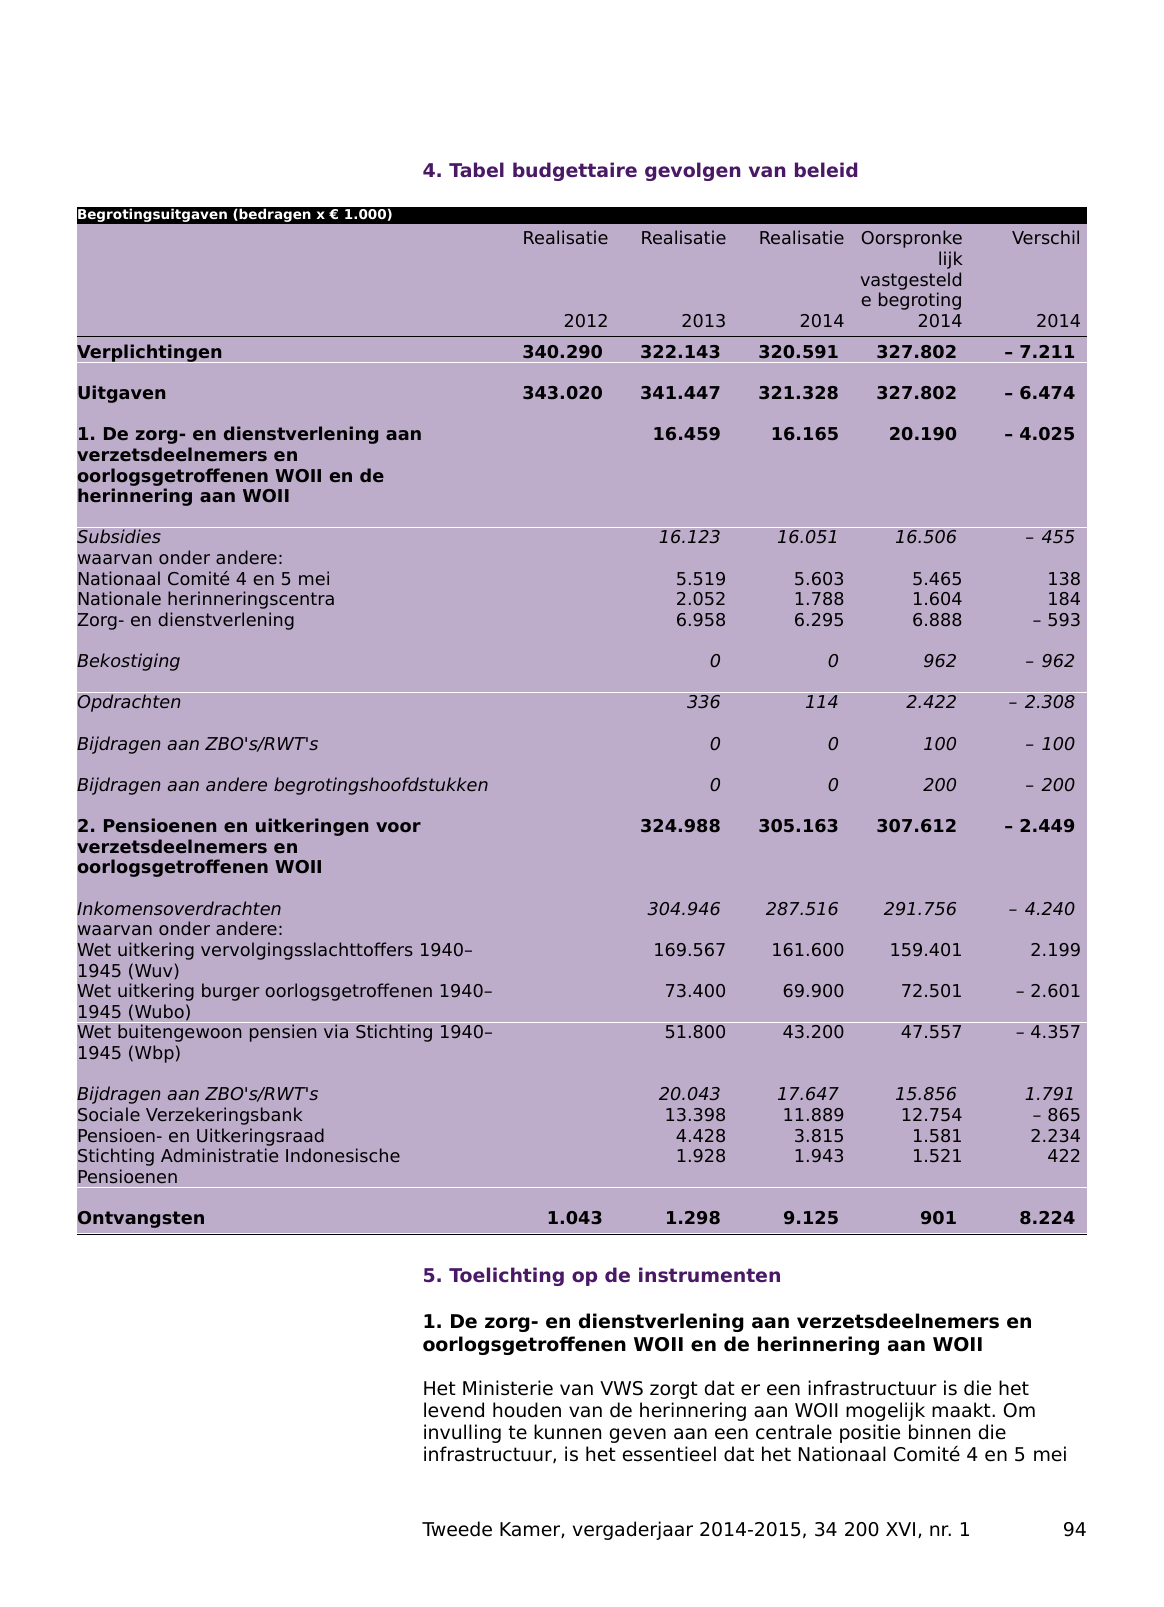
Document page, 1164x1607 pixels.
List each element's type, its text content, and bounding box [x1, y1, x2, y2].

table_cell 0 [732, 734, 850, 754]
table_cell 9.125 [732, 1208, 850, 1233]
table_cell 16.051 [732, 528, 850, 548]
table_cell – 4.025 [969, 424, 1087, 507]
table_cell 2014 [850, 311, 968, 336]
table_cell Ontvangsten [77, 1208, 496, 1233]
table_cell 6.958 [614, 610, 732, 631]
table_cell Bijdragen aan andere begrotingshoofdstukken [77, 775, 496, 796]
table_cell 422 [969, 1146, 1087, 1187]
table_cell [969, 754, 1087, 775]
table_cell waarvan onder andere: [77, 919, 496, 940]
table_cell 184 [969, 589, 1087, 610]
subtitle 1. De zorg- en dienstverlening aan verzetsdeelnemers en oorlogsgetroffenen WOII en de herinnering aan WOII [422, 1311, 1087, 1355]
table_cell 1.581 [850, 1126, 968, 1146]
table_cell 69.900 [732, 981, 850, 1022]
table_cell [614, 1188, 732, 1208]
table_cell Wet uitkering vervolgingsslachttoffers 1940–1945 (Wuv) [77, 940, 496, 981]
table_cell 1.788 [732, 589, 850, 610]
table_cell Realisatie [614, 224, 732, 311]
table_cell 305.163 [732, 816, 850, 878]
table_cell [732, 878, 850, 899]
table_cell [496, 1064, 614, 1084]
table_cell 320.591 [732, 337, 850, 362]
table_cell [969, 631, 1087, 651]
table_cell [969, 878, 1087, 899]
table_cell 2.422 [850, 693, 968, 713]
table_cell 2012 [496, 311, 614, 336]
table_cell [496, 754, 614, 775]
table_cell [969, 548, 1087, 569]
table_cell 5.465 [850, 569, 968, 589]
table_cell [496, 610, 614, 631]
table_cell – 2.308 [969, 693, 1087, 713]
table_cell [614, 672, 732, 692]
table_cell 2. Pensioenen en uitkeringen voor verzetsdeelnemers en oorlogsgetroffenen WOII [77, 816, 496, 878]
table_cell 322.143 [614, 337, 732, 362]
table_cell 321.328 [732, 383, 850, 404]
table_cell [77, 878, 496, 899]
table_cell 291.756 [850, 899, 968, 919]
table_cell [969, 713, 1087, 734]
table_cell [614, 1064, 732, 1084]
table_cell 1.943 [732, 1146, 850, 1187]
table_cell [496, 651, 614, 672]
table_cell [732, 713, 850, 734]
table_cell [496, 424, 614, 507]
table_cell 2014 [732, 311, 850, 336]
table_cell 6.295 [732, 610, 850, 631]
table_cell – 7.211 [969, 337, 1087, 362]
table_cell [850, 548, 968, 569]
table_cell 16.123 [614, 528, 732, 548]
table_cell – 2.601 [969, 981, 1087, 1022]
table_cell [850, 754, 968, 775]
table_cell [614, 404, 732, 424]
table_cell 5.519 [614, 569, 732, 589]
table_cell 72.501 [850, 981, 968, 1022]
table_cell [496, 589, 614, 610]
table_cell 100 [850, 734, 968, 754]
table_cell [496, 734, 614, 754]
table_header Begrotingsuitgaven (bedragen x € 1.000) [77, 207, 1087, 223]
table_cell [732, 548, 850, 569]
table_cell – 865 [969, 1105, 1087, 1126]
table_cell 1.521 [850, 1146, 968, 1187]
table_cell 2.199 [969, 940, 1087, 981]
table_cell [614, 631, 732, 651]
table_cell [77, 363, 496, 383]
table_cell 8.224 [969, 1208, 1087, 1233]
table_cell [614, 507, 732, 527]
table_cell [850, 1064, 968, 1084]
table_cell 1. De zorg- en dienstverlening aan verzetsdeelnemers en oorlogsgetroffenen WOII en de herinnering aan WOII [77, 424, 496, 507]
table_cell – 2.449 [969, 816, 1087, 878]
table_cell 0 [732, 775, 850, 796]
table_cell [496, 528, 614, 548]
table_cell 17.647 [732, 1084, 850, 1105]
table_cell 1.298 [614, 1208, 732, 1233]
table_cell 2013 [614, 311, 732, 336]
table_cell 159.401 [850, 940, 968, 981]
table_cell 6.888 [850, 610, 968, 631]
table_cell [496, 569, 614, 589]
table_cell 0 [732, 651, 850, 672]
table_cell 0 [614, 734, 732, 754]
table_cell Pensioen- en Uitkeringsraad [77, 1126, 496, 1146]
table_cell [732, 672, 850, 692]
table_cell [850, 1188, 968, 1208]
table_cell – 455 [969, 528, 1087, 548]
table_cell 3.815 [732, 1126, 850, 1146]
table_cell [496, 919, 614, 940]
table_cell 51.800 [614, 1023, 732, 1064]
table_cell Uitgaven [77, 383, 496, 404]
table_cell Bijdragen aan ZBO's/RWT's [77, 734, 496, 754]
table_cell 11.889 [732, 1105, 850, 1126]
table_cell 16.459 [614, 424, 732, 507]
table_cell [969, 796, 1087, 816]
table_cell [732, 919, 850, 940]
table_cell Realisatie [732, 224, 850, 311]
table_cell [850, 363, 968, 383]
table_cell [732, 631, 850, 651]
table_cell – 6.474 [969, 383, 1087, 404]
table_cell [496, 713, 614, 734]
table_cell 20.043 [614, 1084, 732, 1105]
table_cell [496, 1188, 614, 1208]
table_cell – 200 [969, 775, 1087, 796]
table_cell [614, 713, 732, 734]
table_cell [969, 363, 1087, 383]
table_cell 1.791 [969, 1084, 1087, 1105]
table_cell [732, 754, 850, 775]
table_cell [496, 1146, 614, 1187]
table_cell [732, 1188, 850, 1208]
table_cell [850, 404, 968, 424]
table_cell Bijdragen aan ZBO's/RWT's [77, 1084, 496, 1105]
table_cell 169.567 [614, 940, 732, 981]
table_cell 4.428 [614, 1126, 732, 1146]
table_cell [496, 631, 614, 651]
table_cell 0 [614, 775, 732, 796]
table_cell 324.988 [614, 816, 732, 878]
table_cell 0 [614, 651, 732, 672]
table_cell [77, 754, 496, 775]
table_cell [77, 224, 496, 311]
table_cell Verschil [969, 224, 1087, 311]
table_cell – 4.240 [969, 899, 1087, 919]
table_cell 73.400 [614, 981, 732, 1022]
table_cell 1.043 [496, 1208, 614, 1233]
table_cell 901 [850, 1208, 968, 1233]
table_cell [496, 878, 614, 899]
table_cell [850, 507, 968, 527]
table_cell Zorg- en dienstverlening [77, 610, 496, 631]
table_cell 47.557 [850, 1023, 968, 1064]
table_cell [496, 1126, 614, 1146]
table_cell [614, 363, 732, 383]
table_cell 16.165 [732, 424, 850, 507]
table_cell [732, 507, 850, 527]
table_cell 340.290 [496, 337, 614, 362]
table_cell 343.020 [496, 383, 614, 404]
table_cell 43.200 [732, 1023, 850, 1064]
table_cell – 100 [969, 734, 1087, 754]
table_cell 2014 [969, 311, 1087, 336]
table_cell [496, 796, 614, 816]
table_cell [969, 507, 1087, 527]
table_cell [77, 404, 496, 424]
table_cell [77, 713, 496, 734]
table_cell Verplichtingen [77, 337, 496, 362]
table_cell [969, 1064, 1087, 1084]
table_cell Inkomensoverdrachten [77, 899, 496, 919]
table_cell 161.600 [732, 940, 850, 981]
table_cell 16.506 [850, 528, 968, 548]
table_cell 5.603 [732, 569, 850, 589]
table_cell [496, 1105, 614, 1126]
table_cell [850, 796, 968, 816]
table_cell [496, 672, 614, 692]
table_cell [77, 631, 496, 651]
table_cell [850, 919, 968, 940]
table_cell [969, 919, 1087, 940]
text Het Ministerie van VWS zorgt dat er een infrastructuur is die het levend houden van de herinnering aan WOII mogelijk maakt. Om invulling te kunnen geven aan een centrale positie binnen die infrastructuur, is het essentieel dat het Nationaal Comité 4 en 5 mei [422, 1378, 1087, 1466]
table_cell – 4.357 [969, 1023, 1087, 1064]
table_cell waarvan onder andere: [77, 548, 496, 569]
table_cell [496, 899, 614, 919]
table_cell 1.928 [614, 1146, 732, 1187]
table_cell [614, 548, 732, 569]
table_cell 327.802 [850, 337, 968, 362]
table_cell [732, 404, 850, 424]
table_cell Opdrachten [77, 693, 496, 713]
subtitle 4. Tabel budgettaire gevolgen van beleid [422, 160, 1087, 182]
table_cell 1.604 [850, 589, 968, 610]
table_cell Wet buitengewoon pensien via Stichting 1940–1945 (Wbp) [77, 1023, 496, 1064]
table_cell Subsidies [77, 528, 496, 548]
table_cell [969, 672, 1087, 692]
table_cell 12.754 [850, 1105, 968, 1126]
table_cell [969, 1188, 1087, 1208]
table_cell Sociale Verzekeringsbank [77, 1105, 496, 1126]
table_cell [496, 775, 614, 796]
table_cell 962 [850, 651, 968, 672]
table_cell Wet uitkering burger oorlogsgetroffenen 1940–1945 (Wubo) [77, 981, 496, 1022]
table_cell [77, 1064, 496, 1084]
table_cell [614, 919, 732, 940]
table_cell [614, 878, 732, 899]
table_cell [496, 507, 614, 527]
table_cell 304.946 [614, 899, 732, 919]
table_cell Realisatie [496, 224, 614, 311]
table_cell [77, 672, 496, 692]
table_cell [850, 631, 968, 651]
table_cell [77, 507, 496, 527]
table_cell 13.398 [614, 1105, 732, 1126]
table_cell [496, 981, 614, 1022]
table_cell [732, 796, 850, 816]
table_cell 20.190 [850, 424, 968, 507]
table_cell [496, 693, 614, 713]
table_cell Nationale herinneringscentra [77, 589, 496, 610]
table_cell [969, 404, 1087, 424]
table_cell 327.802 [850, 383, 968, 404]
table_cell 114 [732, 693, 850, 713]
table_cell [496, 1023, 614, 1064]
table_cell [850, 672, 968, 692]
subtitle 5. Toelichting op de instrumenten [422, 1264, 1087, 1286]
table_cell Bekostiging [77, 651, 496, 672]
table_cell [614, 754, 732, 775]
table_cell 2.234 [969, 1126, 1087, 1146]
table_cell 287.516 [732, 899, 850, 919]
table_cell Nationaal Comité 4 en 5 mei [77, 569, 496, 589]
table_cell 200 [850, 775, 968, 796]
table_cell [850, 713, 968, 734]
table_cell [496, 548, 614, 569]
table_cell [850, 878, 968, 899]
table_cell [614, 796, 732, 816]
table_cell [77, 311, 496, 336]
table_cell [496, 1084, 614, 1105]
table_cell Stichting Administratie Indonesische Pensioenen [77, 1146, 496, 1187]
table_cell [496, 940, 614, 981]
table_cell – 962 [969, 651, 1087, 672]
table_cell 138 [969, 569, 1087, 589]
table_cell 307.612 [850, 816, 968, 878]
table_cell [732, 1064, 850, 1084]
table_cell Oorspronkelijk vastgestelde begroting [850, 224, 968, 311]
table_cell – 593 [969, 610, 1087, 631]
table_cell [496, 363, 614, 383]
table_cell 341.447 [614, 383, 732, 404]
table_cell [732, 363, 850, 383]
table_cell 2.052 [614, 589, 732, 610]
table_cell [77, 796, 496, 816]
table_cell 336 [614, 693, 732, 713]
table_cell [496, 816, 614, 878]
table_cell 15.856 [850, 1084, 968, 1105]
table_cell [77, 1188, 496, 1208]
table_cell [496, 404, 614, 424]
